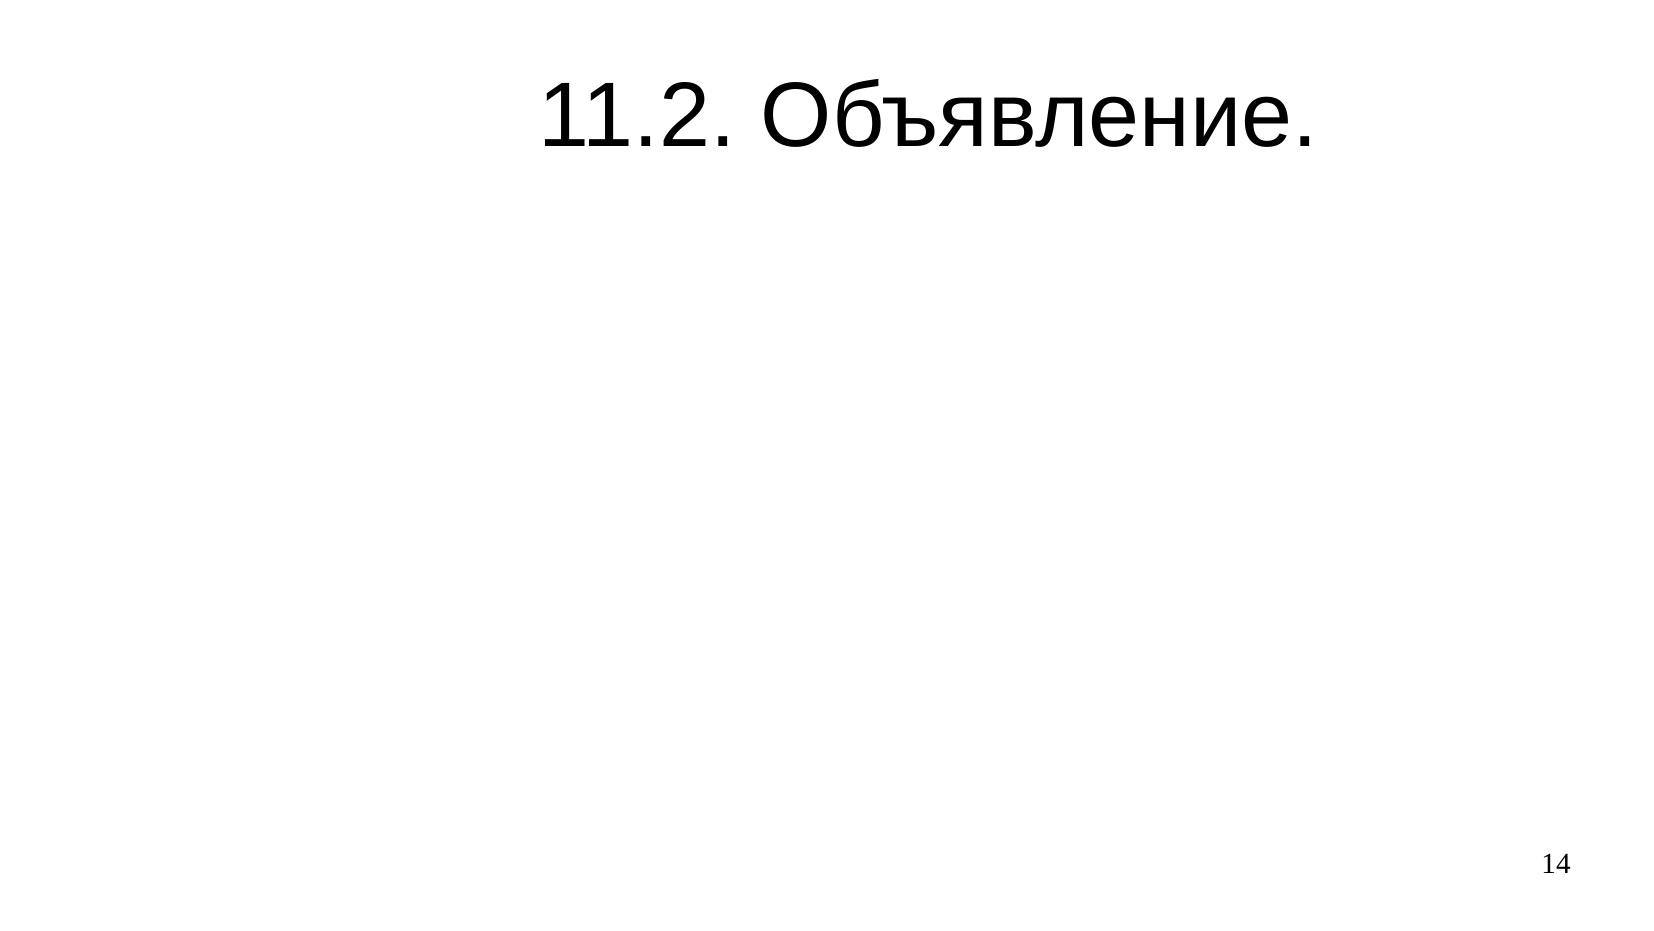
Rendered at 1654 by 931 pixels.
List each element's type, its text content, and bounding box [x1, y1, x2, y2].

title 11.2. Объявление. [82, 37, 1571, 193]
